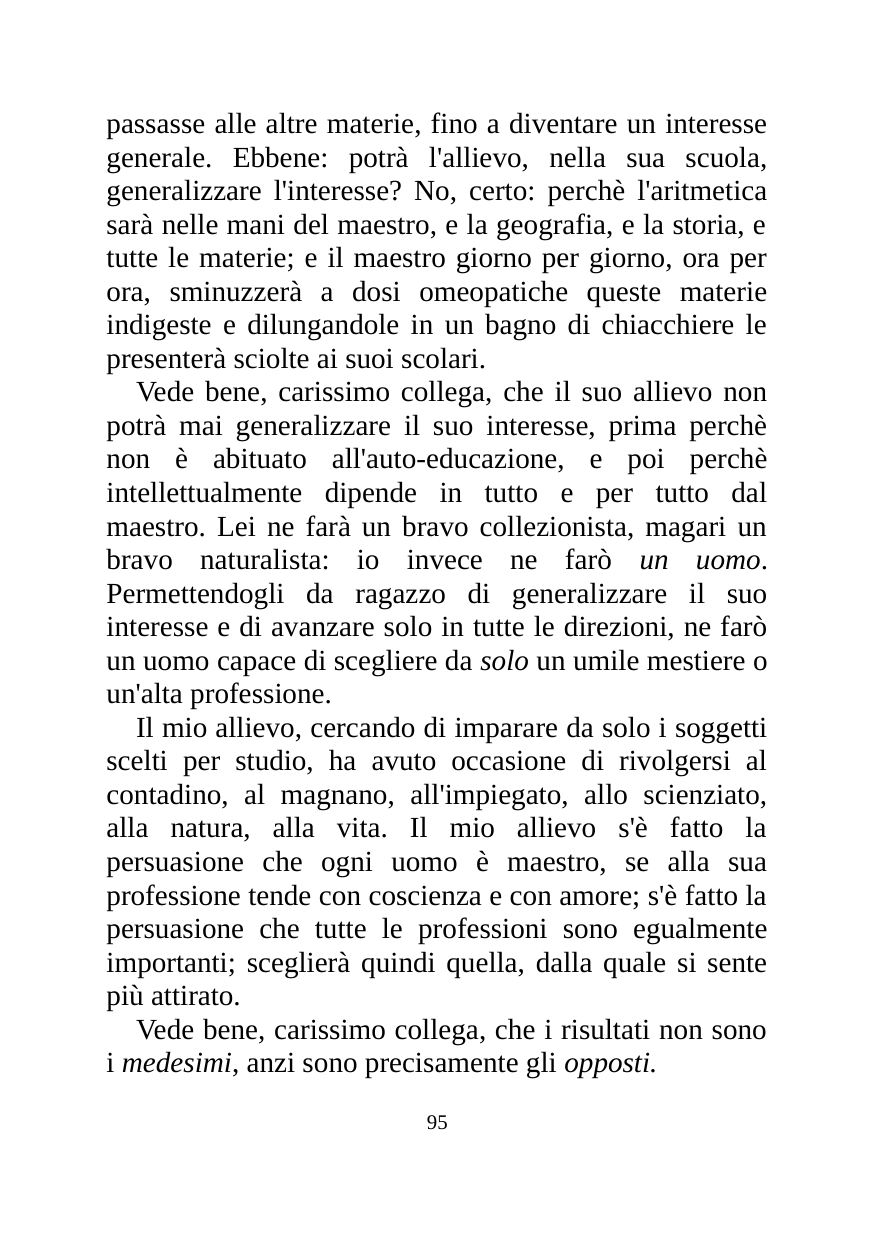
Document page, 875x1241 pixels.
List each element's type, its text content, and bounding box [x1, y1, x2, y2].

text Vede bene, carissimo collega, che i risultati non sono i medesimi, anzi sono precisamente gli opposti. [106, 1012, 768, 1079]
text passasse alle altre materie, fino a diventare un interesse generale. Ebbene: potrà l'allievo, nella sua scuola, generalizzare l'interesse? No, certo: perchè l'aritmetica sarà nelle mani del maestro, e la geografia, e la storia, e tutte le materie; e il maestro giorno per giorno, ora per ora, sminuzzerà a dosi omeopatiche queste materie indigeste e dilungandole in un bagno di chiacchiere le presenterà sciolte ai suoi scolari. [106, 106, 768, 374]
text Il mio allievo, cercando di imparare da solo i soggetti scelti per studio, ha avuto occasione di rivolgersi al contadino, al magnano, all'impiegato, allo scienziato, alla natura, alla vita. Il mio allievo s'è fatto la persuasione che ogni uomo è maestro, se alla sua professione tende con coscienza e con amore; s'è fatto la persuasione che tutte le professioni sono egualmente importanti; sceglierà quindi quella, dalla quale si sente più attirato. [106, 710, 768, 1012]
text Vede bene, carissimo collega, che il suo allievo non potrà mai generalizzare il suo interesse, prima perchè non è abituato all'auto-educazione, e poi perchè intellettualmente dipende in tutto e per tutto dal maestro. Lei ne farà un bravo collezionista, magari un bravo naturalista: io invece ne farò un uomo. Permettendogli da ragazzo di generalizzare il suo interesse e di avanzare solo in tutte le direzioni, ne farò un uomo capace di scegliere da solo un umile mestiere o un'alta professione. [106, 374, 768, 710]
